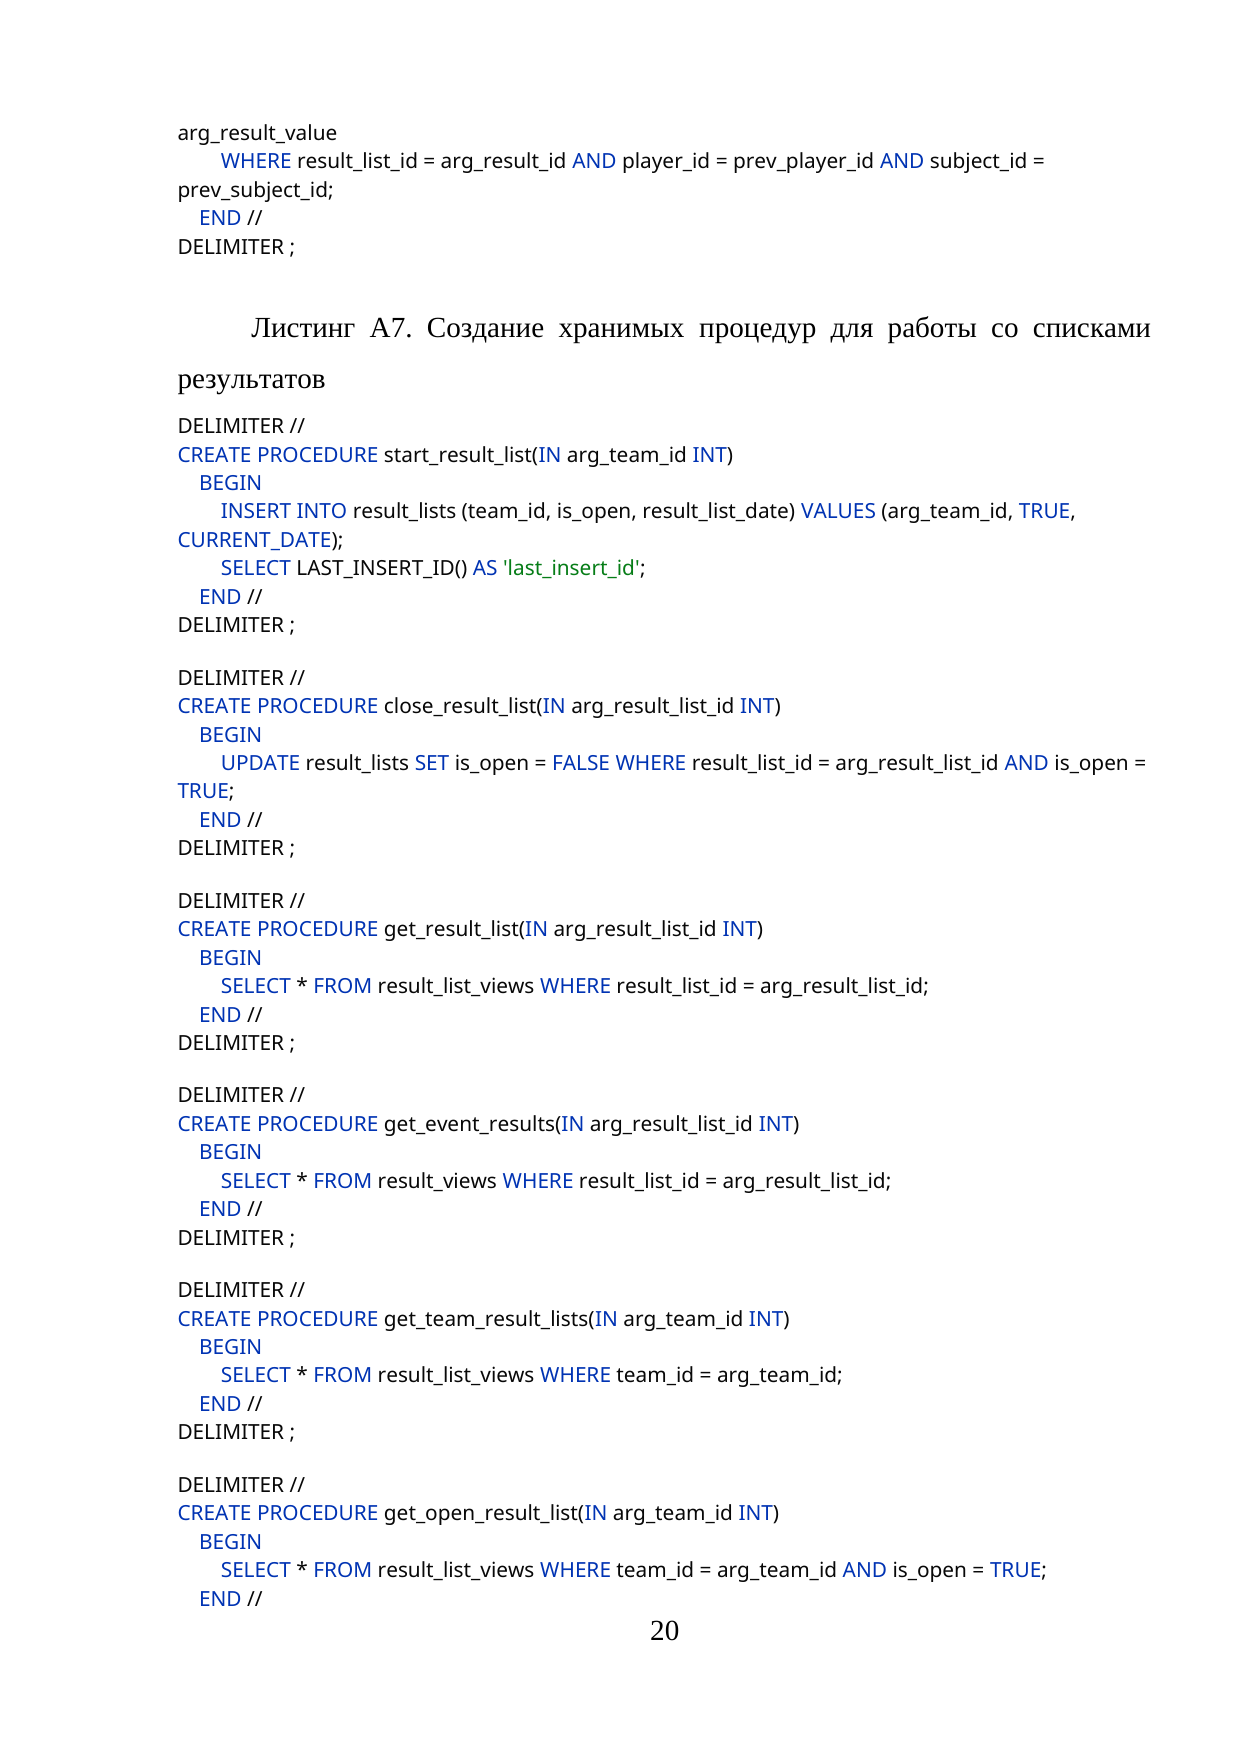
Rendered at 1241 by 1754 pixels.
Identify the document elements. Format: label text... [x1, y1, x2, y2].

text arg_result_value WHERE result_list_id = arg_result_id AND player_id = prev_player_id AND subject_id = prev_subject_id; END // DELIMITER ; [177, 118, 1152, 260]
text DELIMITER // CREATE PROCEDURE start_result_list(IN arg_team_id INT) BEGIN INSERT INTO result_lists (team_id, is_open, result_list_date) VALUES (arg_team_id, TRUE, CURRENT_DATE); SELECT LAST_INSERT_ID() AS 'last_insert_id'; END // DELIMITER ; DELIMITER // CREATE PROCEDURE close_result_list(IN arg_result_list_id INT) BEGIN UPDATE result_lists SET is_open = FALSE WHERE result_list_id = arg_result_list_id AND is_open = TRUE; END // DELIMITER ; DELIMITER // CREATE PROCEDURE get_result_list(IN arg_result_list_id INT) BEGIN SELECT * FROM result_list_views WHERE result_list_id = arg_result_list_id; END // DELIMITER ; DELIMITER // CREATE PROCEDURE get_event_results(IN arg_result_list_id INT) BEGIN SELECT * FROM result_views WHERE result_list_id = arg_result_list_id; END // DELIMITER ; DELIMITER // CREATE PROCEDURE get_team_result_lists(IN arg_team_id INT) BEGIN SELECT * FROM result_list_views WHERE team_id = arg_team_id; END // DELIMITER ; DELIMITER // CREATE PROCEDURE get_open_result_list(IN arg_team_id INT) BEGIN SELECT * FROM result_list_views WHERE team_id = arg_team_id AND is_open = TRUE; END // [177, 411, 1152, 1612]
list Листинг A7. Создание хранимых процедур для работы со списками результатов [177, 311, 1152, 394]
